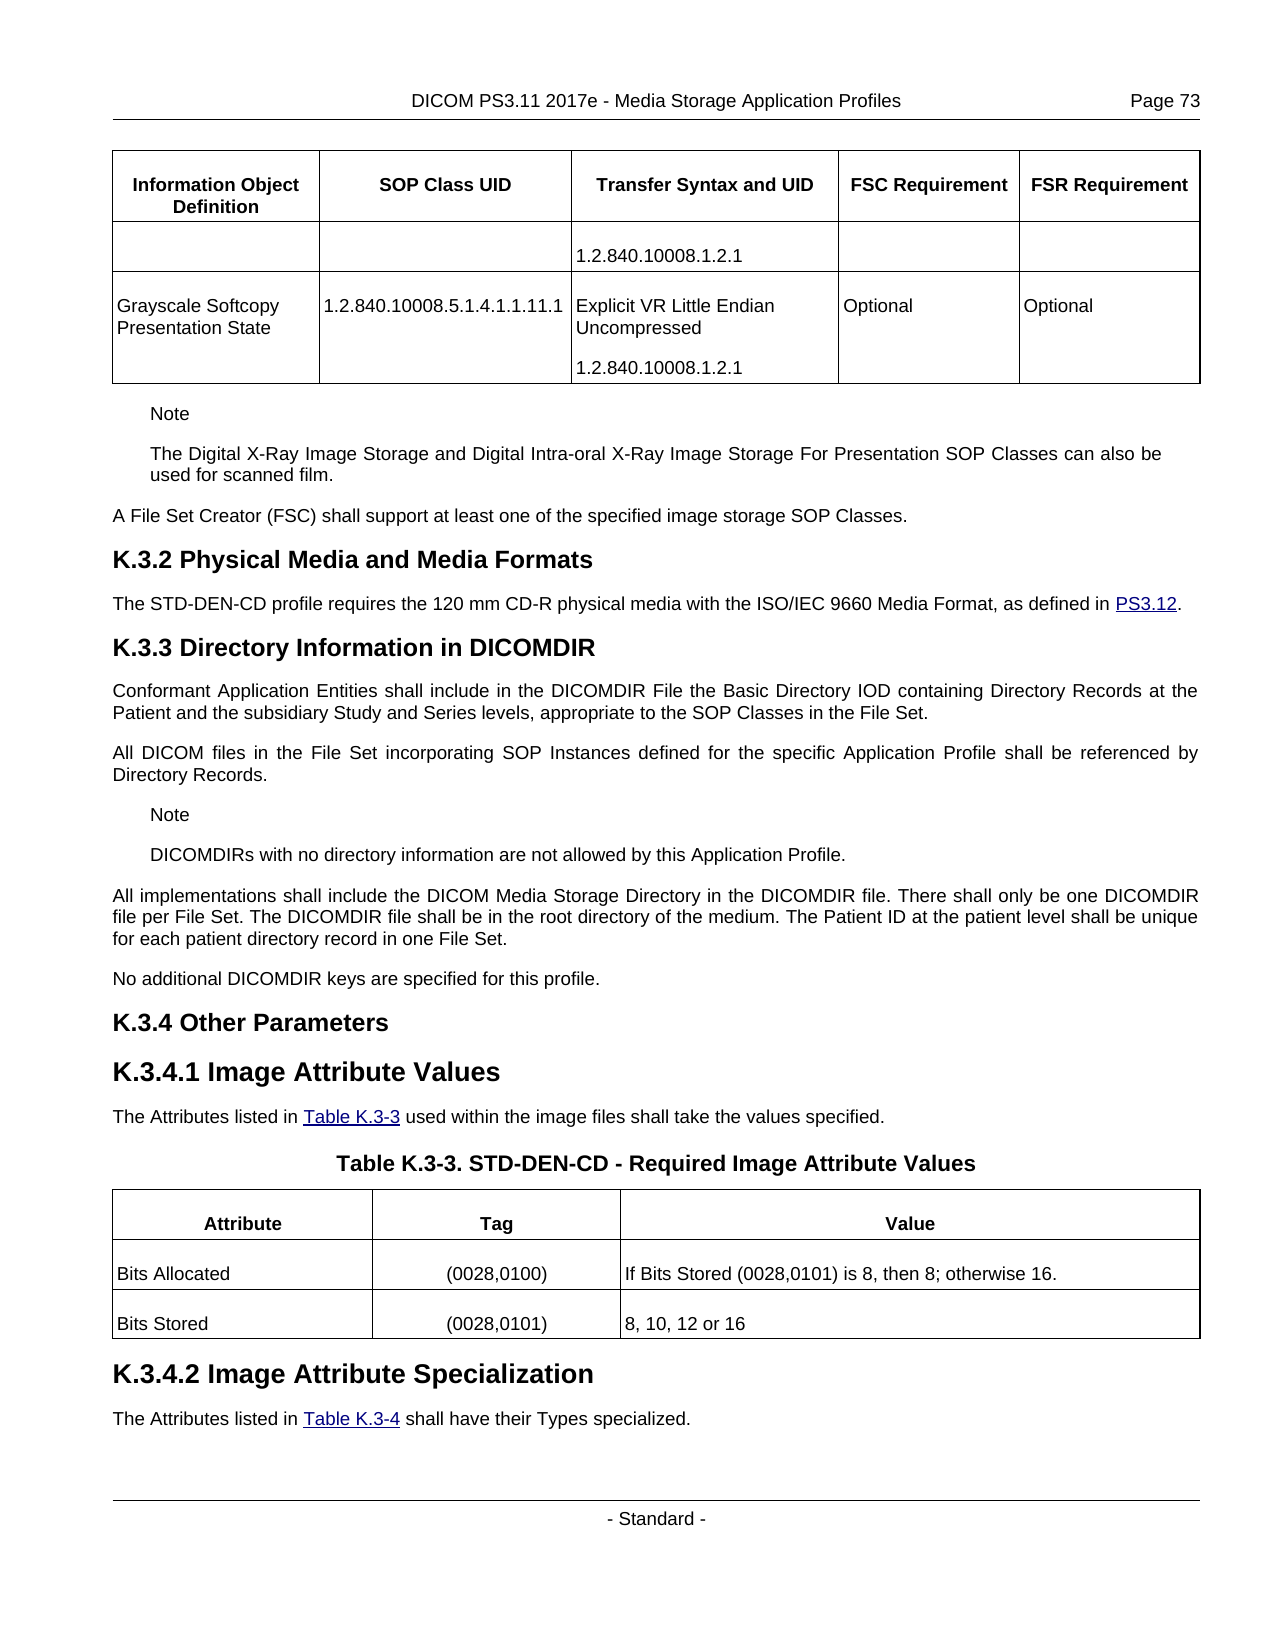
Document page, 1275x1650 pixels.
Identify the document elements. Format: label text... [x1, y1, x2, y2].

text Conformant Application Entities shall include in the DICOMDIR File the Basic Directory IOD containing Directory Records at the Patient and the subsidiary Study and Series levels, appropriate to the SOP Classes in the File Set. [112, 680, 1200, 723]
table_cell Grayscale Softcopy Presentation State [113, 272, 319, 382]
text All DICOM files in the File Set incorporating SOP Instances defined for the specific Application Profile shall be referenced by Directory Records. [112, 742, 1200, 785]
table_cell 1.2.840.10008.1.2.1 [572, 222, 838, 271]
table_cell (0028,0101) [373, 1290, 620, 1338]
table_header FSR Requirement [1020, 151, 1199, 221]
table_cell If Bits Stored (0028,0101) is 8, then 8; otherwise 16. [621, 1240, 1199, 1288]
table_header Attribute [113, 1190, 372, 1239]
table_header Tag [373, 1190, 620, 1239]
text The Attributes listed in Table K.3-4 shall have their Types specialized. [112, 1408, 1200, 1429]
table_cell [320, 222, 571, 271]
text All implementations shall include the DICOM Media Storage Directory in the DICOMDIR file. There shall only be one DICOMDIR file per File Set. The DICOMDIR file shall be in the root directory of the medium. The Patient ID at the patient level shall be unique for each patient directory record in one File Set. [112, 884, 1200, 949]
text K.3.2 Physical Media and Media Formats [112, 545, 1200, 573]
text K.3.3 Directory Information in DICOMDIR [112, 633, 1200, 661]
table_cell Explicit VR Little Endian Uncompressed 1.2.840.10008.1.2.1 [572, 272, 838, 382]
table_cell 1.2.840.10008.5.1.4.1.1.11.1 [320, 272, 571, 382]
text The Attributes listed in Table K.3-3 used within the image files shall take the values specified. [112, 1106, 1200, 1127]
text A File Set Creator (FSC) shall support at least one of the specified image storage SOP Classes. [112, 504, 1200, 526]
table_cell Optional [1020, 272, 1199, 382]
text The Digital X-Ray Image Storage and Digital Intra-oral X-Ray Image Storage For Presentation SOP Classes can also be used for scanned film. [150, 443, 1162, 486]
table_cell [1020, 222, 1199, 271]
text K.3.4 Other Parameters [112, 1008, 1200, 1037]
text K.3.4.1 Image Attribute Values [112, 1056, 1200, 1087]
text The STD-DEN-CD profile requires the 120 mm CD-R physical media with the ISO/IEC 9660 Media Format, as defined in PS3.12. [112, 592, 1200, 614]
text Table K.3-3. STD-DEN-CD - Required Image Attribute Values [112, 1150, 1200, 1176]
table_cell 8, 10, 12 or 16 [621, 1290, 1199, 1338]
table_cell (0028,0100) [373, 1240, 620, 1288]
text Note [150, 804, 1162, 825]
table_header Transfer Syntax and UID [572, 151, 838, 221]
text No additional DICOMDIR keys are specified for this profile. [112, 968, 1200, 989]
text Note [150, 402, 1162, 424]
table_cell [839, 222, 1019, 271]
table_header SOP Class UID [320, 151, 571, 221]
table_cell [113, 222, 319, 271]
table_cell Bits Allocated [113, 1240, 372, 1288]
text DICOMDIRs with no directory information are not allowed by this Application Profile. [150, 844, 1162, 866]
table_header Information Object Definition [113, 151, 319, 221]
table_cell Optional [839, 272, 1019, 382]
table_header FSC Requirement [839, 151, 1019, 221]
text K.3.4.2 Image Attribute Specialization [112, 1358, 1200, 1389]
table_cell Bits Stored [113, 1290, 372, 1338]
table_header Value [621, 1190, 1199, 1239]
